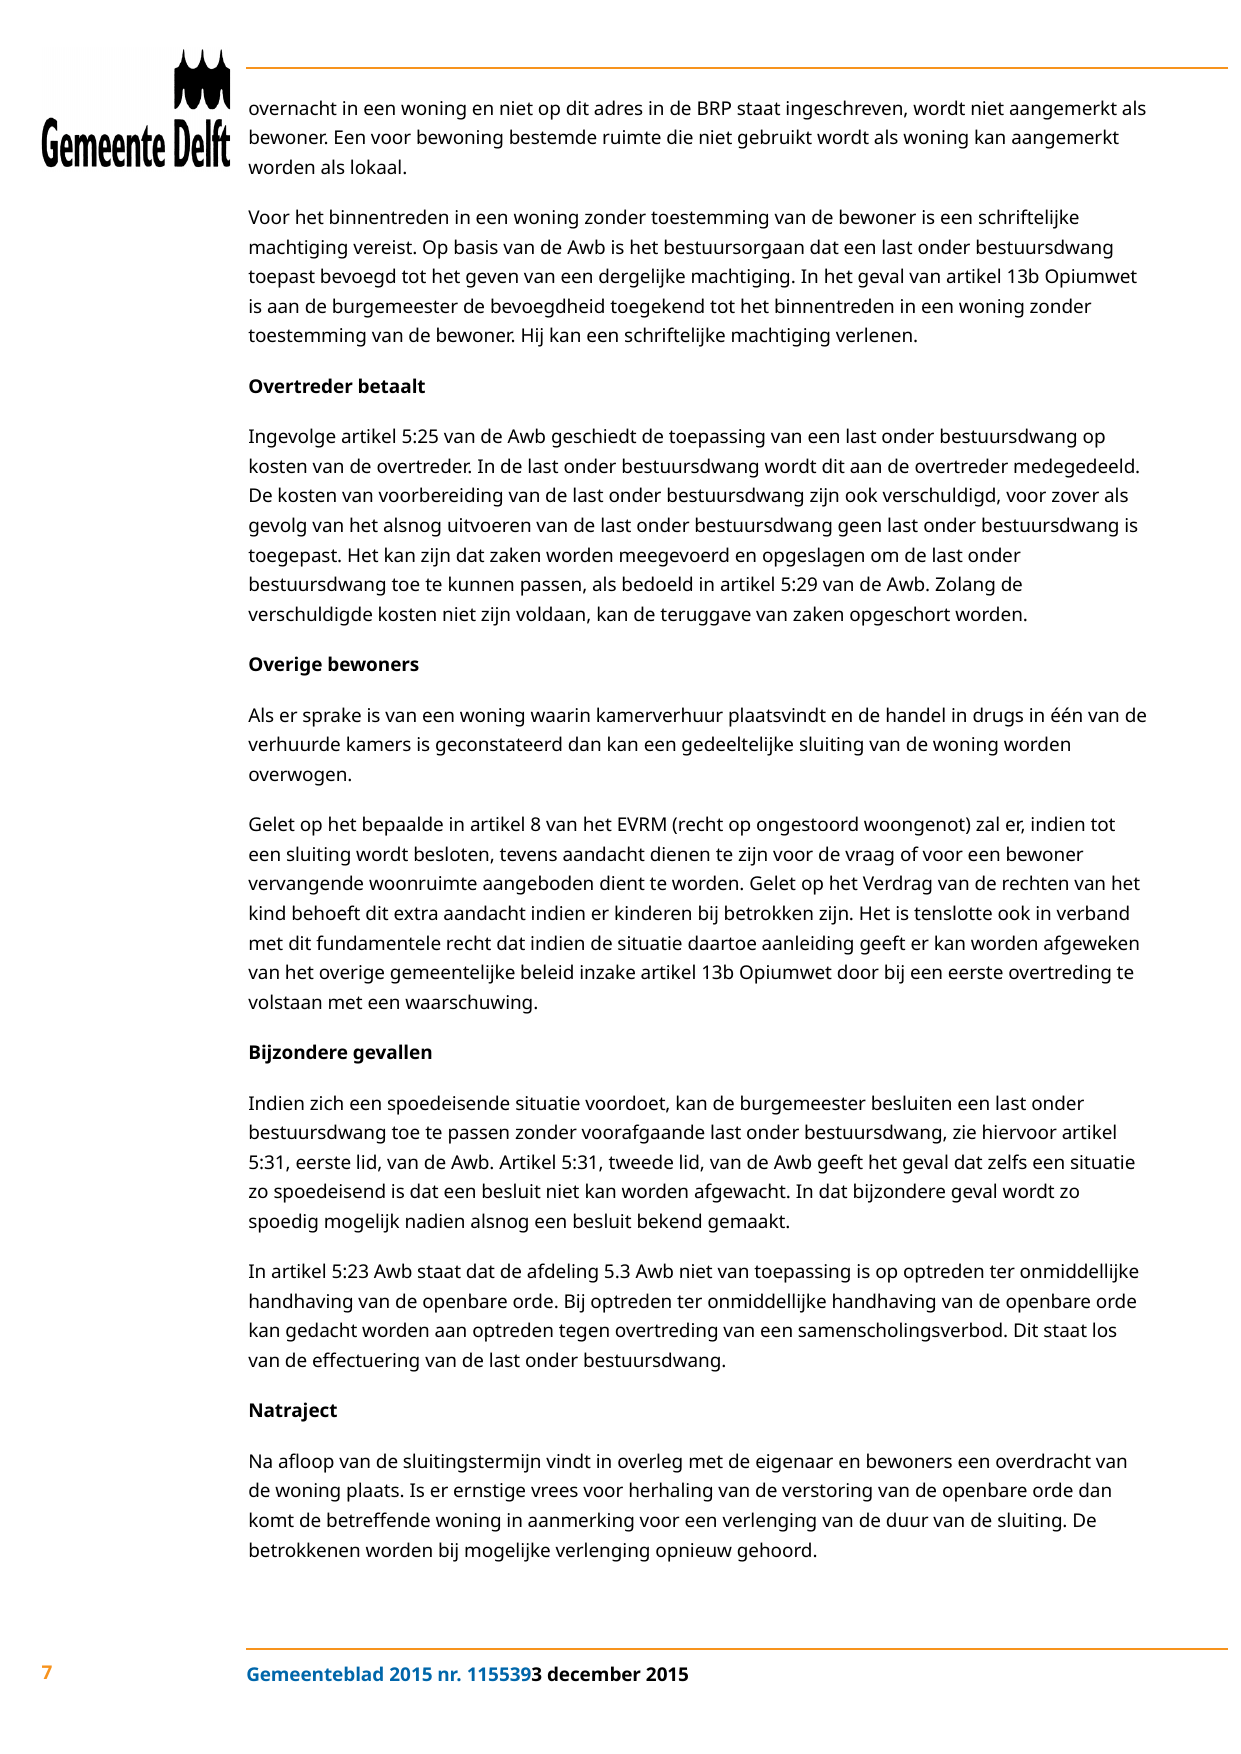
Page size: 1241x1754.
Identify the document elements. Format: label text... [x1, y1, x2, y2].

text In artikel 5:23 Awb staat dat de afdeling 5.3 Awb niet van toepassing is op optreden ter onmiddellijke handhaving van de openbare orde. Bij optreden ter onmiddellijke handhaving van de openbare orde kan gedacht worden aan optreden tegen overtreding van een samenscholingsverbod. Dit staat los van de effectuering van de last onder bestuursdwang. [248, 1258, 1152, 1373]
text Natraject [248, 1398, 1152, 1423]
text Als er sprake is van een woning waarin kamerverhuur plaatsvindt en de handel in drugs in één van de verhuurde kamers is geconstateerd dan kan een gedeeltelijke sluiting van de woning worden overwogen. [248, 702, 1152, 787]
text Voor het binnentreden in een woning zonder toestemming van de bewoner is een schriftelijke machtiging vereist. Op basis van de Awb is het bestuursorgaan dat een last onder bestuursdwang toepast bevoegd tot het geven van een dergelijke machtiging. In het geval van artikel 13b Opiumwet is aan de burgemeester de bevoegdheid toegekend tot het binnentreden in een woning zonder toestemming van de bewoner. Hij kan een schriftelijke machtiging verlenen. [248, 204, 1152, 348]
text Overige bewoners [248, 651, 1152, 677]
picture [41, 47, 231, 172]
text overnacht in een woning en niet op dit adres in de BRP staat ingeschreven, wordt niet aangemerkt als bewoner. Een voor bewoning bestemde ruimte die niet gebruikt wordt als woning kan aangemerkt worden als lokaal. [248, 95, 1152, 180]
text Ingevolge artikel 5:25 van de Awb geschiedt de toepassing van een last onder bestuursdwang op kosten van de overtreder. In de last onder bestuursdwang wordt dit aan de overtreder medegedeeld. De kosten van voorbereiding van de last onder bestuursdwang zijn ook verschuldigd, voor zover als gevolg van het alsnog uitvoeren van de last onder bestuursdwang geen last onder bestuursdwang is toegepast. Het kan zijn dat zaken worden meegevoerd en opgeslagen om de last onder bestuursdwang toe te kunnen passen, als bedoeld in artikel 5:29 van de Awb. Zolang de verschuldigde kosten niet zijn voldaan, kan de teruggave van zaken opgeschort worden. [248, 423, 1152, 627]
text Overtreder betaalt [248, 373, 1152, 399]
text Bijzondere gevallen [248, 1039, 1152, 1065]
text Na afloop van de sluitingstermijn vindt in overleg met de eigenaar en bewoners een overdracht van de woning plaats. Is er ernstige vrees voor herhaling van de verstoring van de openbare orde dan komt de betreffende woning in aanmerking voor een verlenging van de duur van de sluiting. De betrokkenen worden bij mogelijke verlenging opnieuw gehoord. [248, 1448, 1152, 1563]
text Gelet op het bepaalde in artikel 8 van het EVRM (recht op ongestoord woongenot) zal er, indien tot een sluiting wordt besloten, tevens aandacht dienen te zijn voor de vraag of voor een bewoner vervangende woonruimte aangeboden dient te worden. Gelet op het Verdrag van de rechten van het kind behoeft dit extra aandacht indien er kinderen bij betrokken zijn. Het is tenslotte ook in verband met dit fundamentele recht dat indien de situatie daartoe aanleiding geeft er kan worden afgeweken van het overige gemeentelijke beleid inzake artikel 13b Opiumwet door bij een eerste overtreding te volstaan met een waarschuwing. [248, 811, 1152, 1015]
text Indien zich een spoedeisende situatie voordoet, kan de burgemeester besluiten een last onder bestuursdwang toe te passen zonder voorafgaande last onder bestuursdwang, zie hiervoor artikel 5:31, eerste lid, van de Awb. Artikel 5:31, tweede lid, van de Awb geeft het geval dat zelfs een situatie zo spoedeisend is dat een besluit niet kan worden afgewacht. In dat bijzondere geval wordt zo spoedig mogelijk nadien alsnog een besluit bekend gemaakt. [248, 1090, 1152, 1234]
